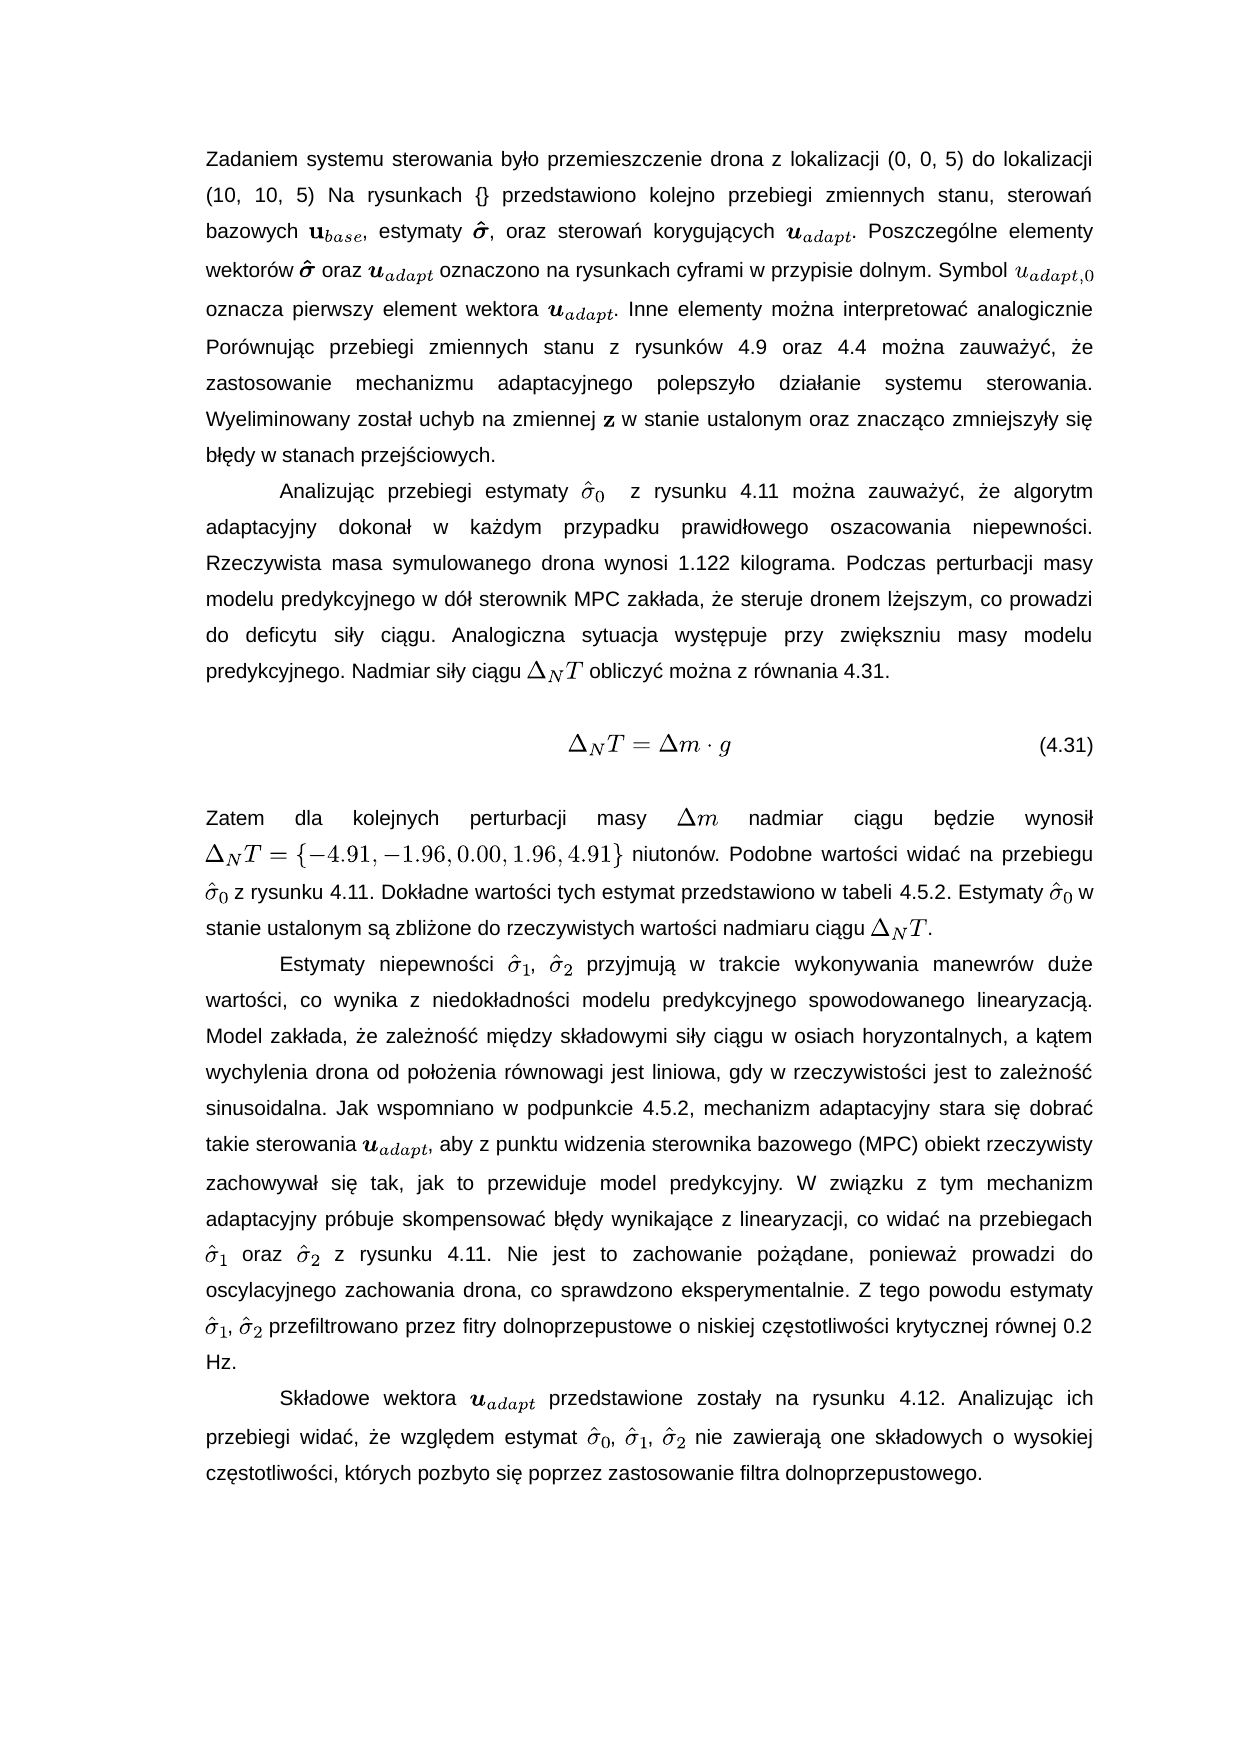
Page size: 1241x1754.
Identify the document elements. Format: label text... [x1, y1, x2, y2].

text Analizując przebiegi estymaty z rysunku 4.11 można zauważyć, że algorytm adaptacyjny dokonał w każdym przypadku prawidłowego oszacowania niepewności. Rzeczywista masa symulowanego drona wynosi 1.122 kilograma. Podczas perturbacji masy modelu predykcyjnego w dół sterownik MPC zakłada, że steruje dronem lżejszym, co prowadzi do deficytu siły ciągu. Analogiczna sytuacja występuje przy zwiększniu masy modelu predykcyjnego. Nadmiar siły ciągu obliczyć można z równania 4.31. [206, 479, 1093, 683]
text (4.31) [206, 732, 1093, 757]
text Zadaniem systemu sterowania było przemieszczenie drona z lokalizacji (0, 0, 5) do lokalizacji (10, 10, 5) Na rysunkach {} przedstawiono kolejno przebiegi zmiennych stanu, sterowań bazowych , estymaty , oraz sterowań korygujących . Poszczególne elementy wektorów oraz oznaczono na rysunkach cyframi w przypisie dolnym. Symbol oznacza pierwszy element wektora . Inne elementy można interpretować analogicznie Porównując przebiegi zmiennych stanu z rysunków 4.9 oraz 4.4 można zauważyć, że zastosowanie mechanizmu adaptacyjnego polepszyło działanie systemu sterowania. Wyeliminowany został uchyb na zmiennej w stanie ustalonym oraz znacząco zmniejszyły się błędy w stanach przejściowych. [206, 147, 1093, 467]
text Składowe wektora przedstawione zostały na rysunku 4.12. Analizując ich przebiegi widać, że względem estymat , , nie zawierają one składowych o wysokiej częstotliwości, których pozbyto się poprzez zastosowanie filtra dolnoprzepustowego. [206, 1386, 1093, 1485]
text Zatem dla kolejnych perturbacji masy nadmiar ciągu będzie wynosił niutonów. Podobne wartości widać na przebiegu z rysunku 4.11. Dokładne wartości tych estymat przedstawiono w tabeli 4.5.2. Estymaty w stanie ustalonym są zbliżone do rzeczywistych wartości nadmiaru ciągu . [206, 806, 1093, 940]
text Estymaty niepewności , przyjmują w trakcie wykonywania manewrów duże wartości, co wynika z niedokładności modelu predykcyjnego spowodowanego linearyzacją. Model zakłada, że zależność między składowymi siły ciągu w osiach horyzontalnych, a kątem wychylenia drona od położenia równowagi jest liniowa, gdy w rzeczywistości jest to zależność sinusoidalna. Jak wspomniano w podpunkcie 4.5.2, mechanizm adaptacyjny stara się dobrać takie sterowania , aby z punktu widzenia sterownika bazowego (MPC) obiekt rzeczywisty zachowywał się tak, jak to przewiduje model predykcyjny. W związku z tym mechanizm adaptacyjny próbuje skompensować błędy wynikające z linearyzacji, co widać na przebiegach oraz z rysunku 4.11. Nie jest to zachowanie pożądane, ponieważ prowadzi do oscylacyjnego zachowania drona, co sprawdzono eksperymentalnie. Z tego powodu estymaty , przefiltrowano przez fitry dolnoprzepustowe o niskiej częstotliwości krytycznej równej 0.2 Hz. [206, 952, 1093, 1374]
